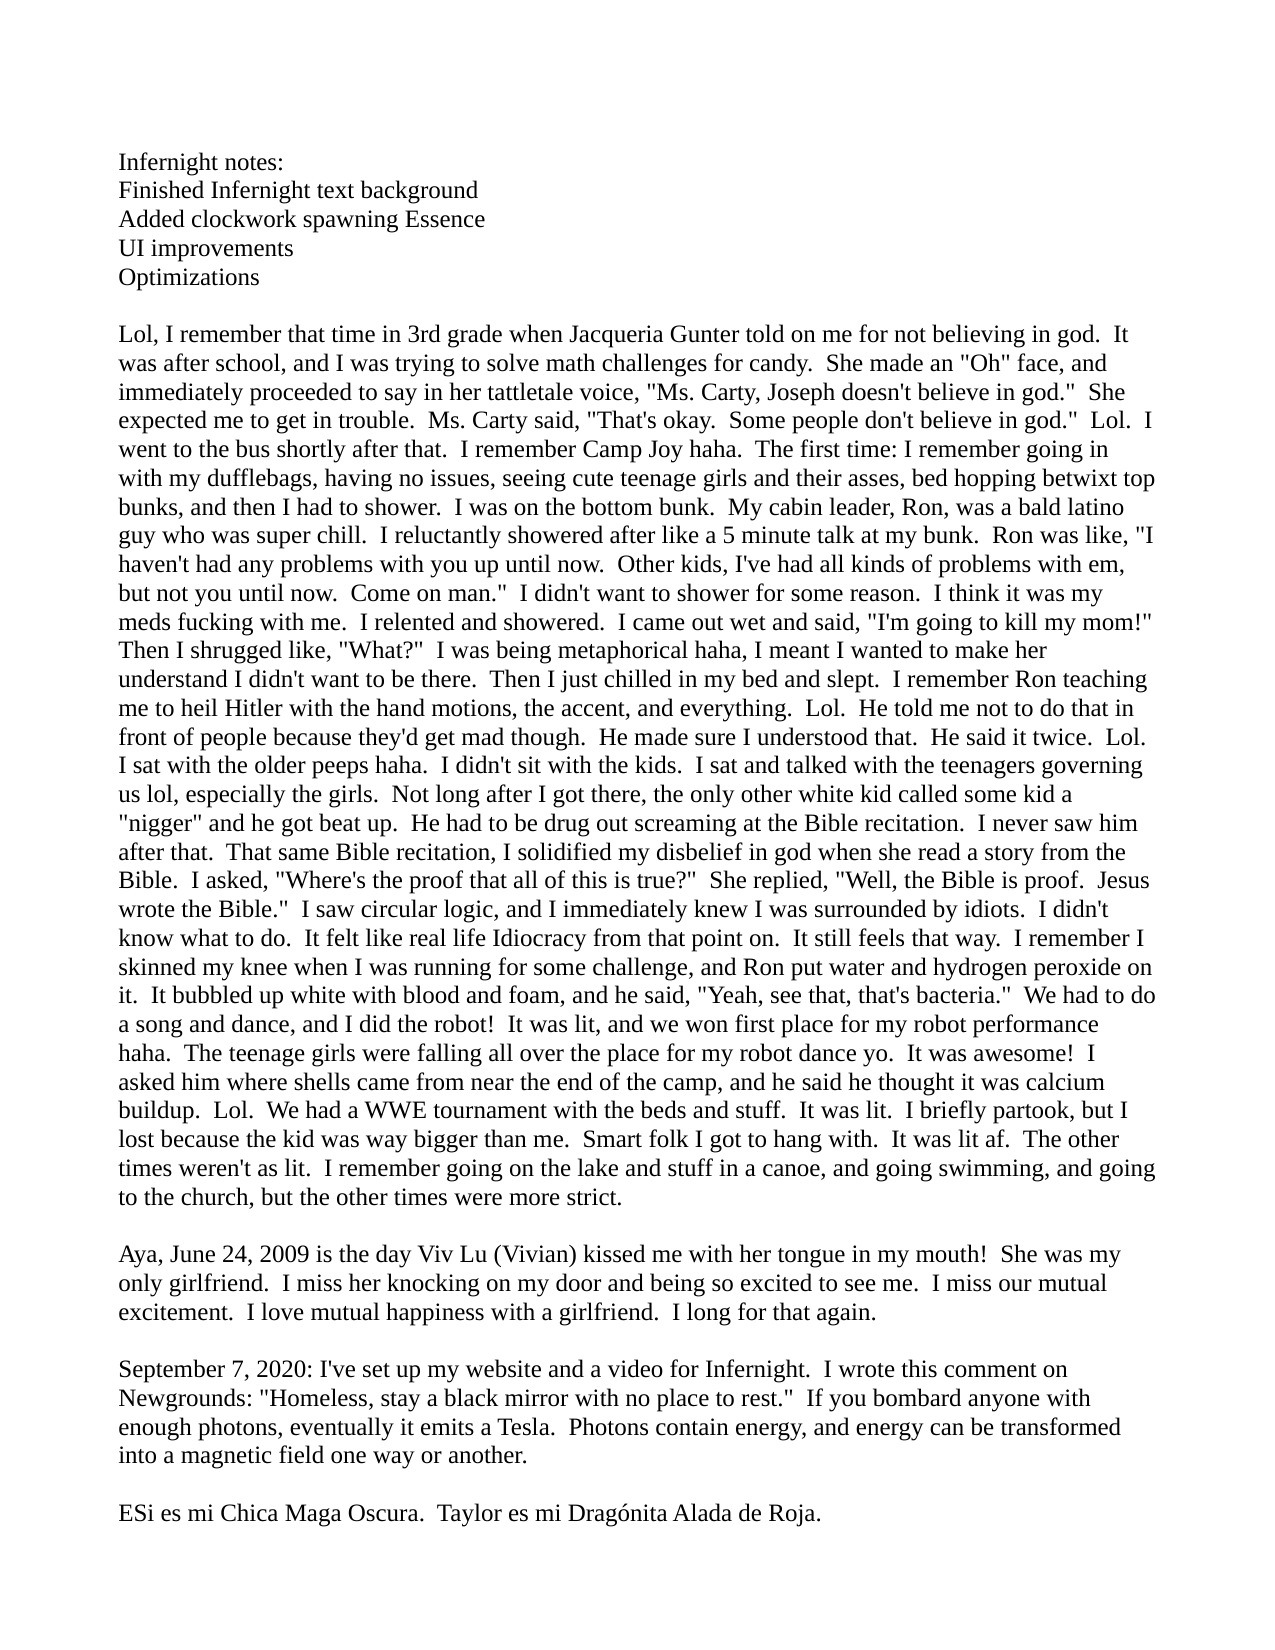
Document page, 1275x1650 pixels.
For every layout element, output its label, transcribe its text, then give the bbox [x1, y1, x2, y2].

text Added clockwork spawning Essence [118, 204, 1157, 233]
text September 7, 2020: I've set up my website and a video for Infernight. I wrote this comment on Newgrounds: "Homeless, stay a black mirror with no place to rest." If you bombard anyone with enough photons, eventually it emits a Tesla. Photons contain energy, and energy can be transformed into a magnetic field one way or another. [118, 1354, 1157, 1469]
text Lol, I remember that time in 3rd grade when Jacqueria Gunter told on me for not believing in god. It was after school, and I was trying to solve math challenges for candy. She made an "Oh" face, and immediately proceeded to say in her tattletale voice, "Ms. Carty, Joseph doesn't believe in god." She expected me to get in trouble. Ms. Carty said, "That's okay. Some people don't believe in god." Lol. I went to the bus shortly after that. I remember Camp Joy haha. The first time: I remember going in with my dufflebags, having no issues, seeing cute teenage girls and their asses, bed hopping betwixt top bunks, and then I had to shower. I was on the bottom bunk. My cabin leader, Ron, was a bald latino guy who was super chill. I reluctantly showered after like a 5 minute talk at my bunk. Ron was like, "I haven't had any problems with you up until now. Other kids, I've had all kinds of problems with em, but not you until now. Come on man." I didn't want to shower for some reason. I think it was my meds fucking with me. I relented and showered. I came out wet and said, "I'm going to kill my mom!" Then I shrugged like, "What?" I was being metaphorical haha, I meant I wanted to make her understand I didn't want to be there. Then I just chilled in my bed and slept. I remember Ron teaching me to heil Hitler with the hand motions, the accent, and everything. Lol. He told me not to do that in front of people because they'd get mad though. He made sure I understood that. He said it twice. Lol. I sat with the older peeps haha. I didn't sit with the kids. I sat and talked with the teenagers governing us lol, especially the girls. Not long after I got there, the only other white kid called some kid a "nigger" and he got beat up. He had to be drug out screaming at the Bible recitation. I never saw him after that. That same Bible recitation, I solidified my disbelief in god when she read a story from the Bible. I asked, "Where's the proof that all of this is true?" She replied, "Well, the Bible is proof. Jesus wrote the Bible." I saw circular logic, and I immediately knew I was surrounded by idiots. I didn't know what to do. It felt like real life Idiocracy from that point on. It still feels that way. I remember I skinned my knee when I was running for some challenge, and Ron put water and hydrogen peroxide on it. It bubbled up white with blood and foam, and he said, "Yeah, see that, that's bacteria." We had to do a song and dance, and I did the robot! It was lit, and we won first place for my robot performance haha. The teenage girls were falling all over the place for my robot dance yo. It was awesome! I asked him where shells came from near the end of the camp, and he said he thought it was calcium buildup. Lol. We had a WWE tournament with the beds and stuff. It was lit. I briefly partook, but I lost because the kid was way bigger than me. Smart folk I got to hang with. It was lit af. The other times weren't as lit. I remember going on the lake and stuff in a canoe, and going swimming, and going to the church, but the other times were more strict. [118, 319, 1157, 1211]
text UI improvements [118, 233, 1157, 262]
text Infernight notes: [118, 147, 1157, 176]
text ESi es mi Chica Maga Oscura. Taylor es mi Dragónita Alada de Roja. [118, 1498, 1157, 1527]
text Optimizations [118, 262, 1157, 291]
text Finished Infernight text background [118, 176, 1157, 204]
text Aya, June 24, 2009 is the day Viv Lu (Vivian) kissed me with her tongue in my mouth! She was my only girlfriend. I miss her knocking on my door and being so excited to see me. I miss our mutual excitement. I love mutual happiness with a girlfriend. I long for that again. [118, 1239, 1157, 1326]
